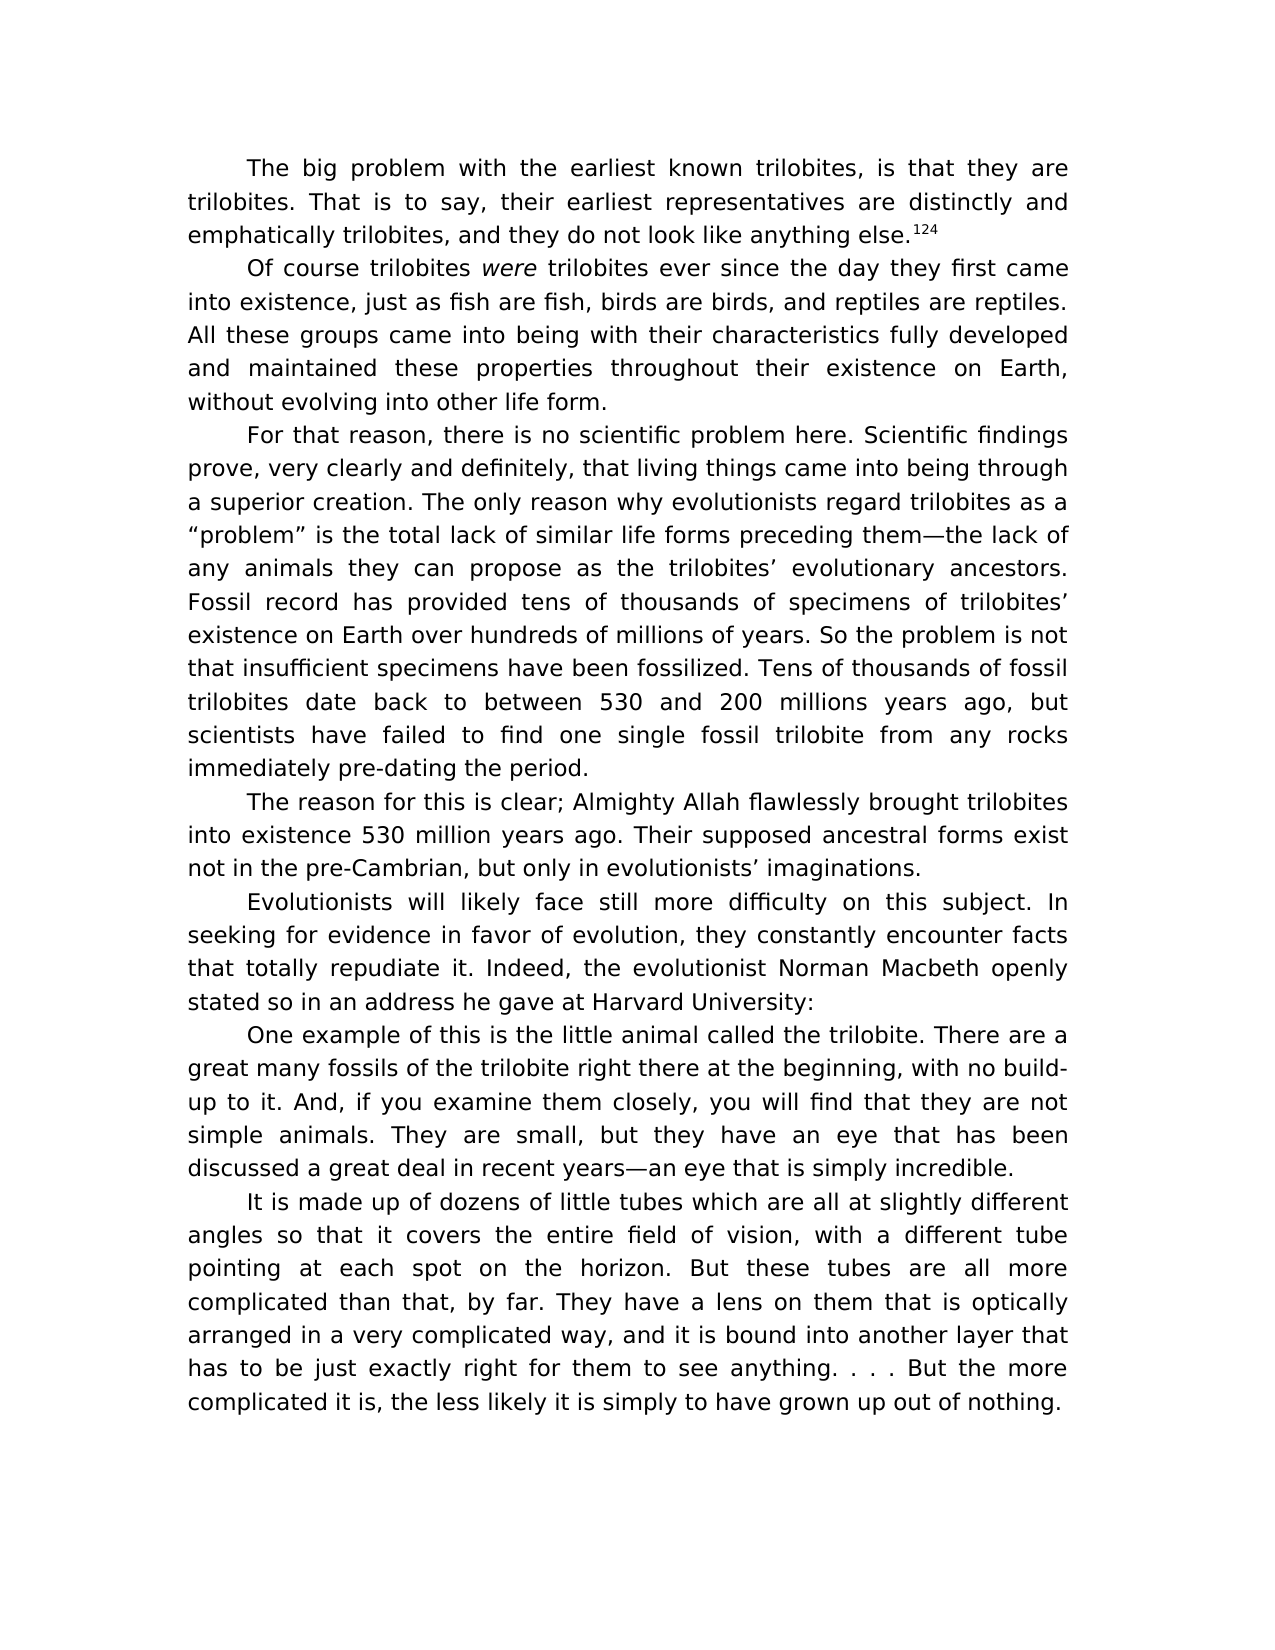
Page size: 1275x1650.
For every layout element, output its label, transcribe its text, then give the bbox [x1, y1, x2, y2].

text For that reason, there is no scientific problem here. Scientific findings prove, very clearly and definitely, that living things came into being through a superior creation. The only reason why evolutionists regard trilobites as a “problem” is the total lack of similar life forms preceding them—the lack of any animals they can propose as the trilobites’ evolutionary ancestors. Fossil record has provided tens of thousands of specimens of trilobites’ existence on Earth over hundreds of millions of years. So the problem is not that insufficient specimens have been fossilized. Tens of thousands of fossil trilobites date back to between 530 and 200 millions years ago, but scientists have failed to find one single fossil trilobite from any rocks immediately pre-dating the period. [187, 417, 1070, 783]
text One example of this is the little animal called the trilobite. There are a great many fossils of the trilobite right there at the beginning, with no build-up to it. And, if you examine them closely, you will find that they are not simple animals. They are small, but they have an eye that has been discussed a great deal in recent years—an eye that is simply incredible. [187, 1017, 1070, 1183]
text Of course trilobites were trilobites ever since the day they first came into existence, just as fish are fish, birds are birds, and reptiles are reptiles. All these groups came into being with their characteristics fully developed and maintained these properties throughout their existence on Earth, without evolving into other life form. [187, 250, 1070, 417]
text The big problem with the earliest known trilobites, is that they are trilobites. That is to say, their earliest representatives are distinctly and emphatically trilobites, and they do not look like anything else.124 [187, 150, 1070, 250]
text It is made up of dozens of little tubes which are all at slightly different angles so that it covers the entire field of vision, with a different tube pointing at each spot on the horizon. But these tubes are all more complicated than that, by far. They have a lens on them that is optically arranged in a very complicated way, and it is bound into another layer that has to be just exactly right for them to see anything. . . . But the more complicated it is, the less likely it is simply to have grown up out of nothing. [187, 1183, 1070, 1417]
text The reason for this is clear; Almighty Allah flawlessly brought trilobites into existence 530 million years ago. Their supposed ancestral forms exist not in the pre-Cambrian, but only in evolutionists’ imaginations. [187, 783, 1070, 883]
text Evolutionists will likely face still more difficulty on this subject. In seeking for evidence in favor of evolution, they constantly encounter facts that totally repudiate it. Indeed, the evolutionist Norman Macbeth openly stated so in an address he gave at Harvard University: [187, 883, 1070, 1017]
